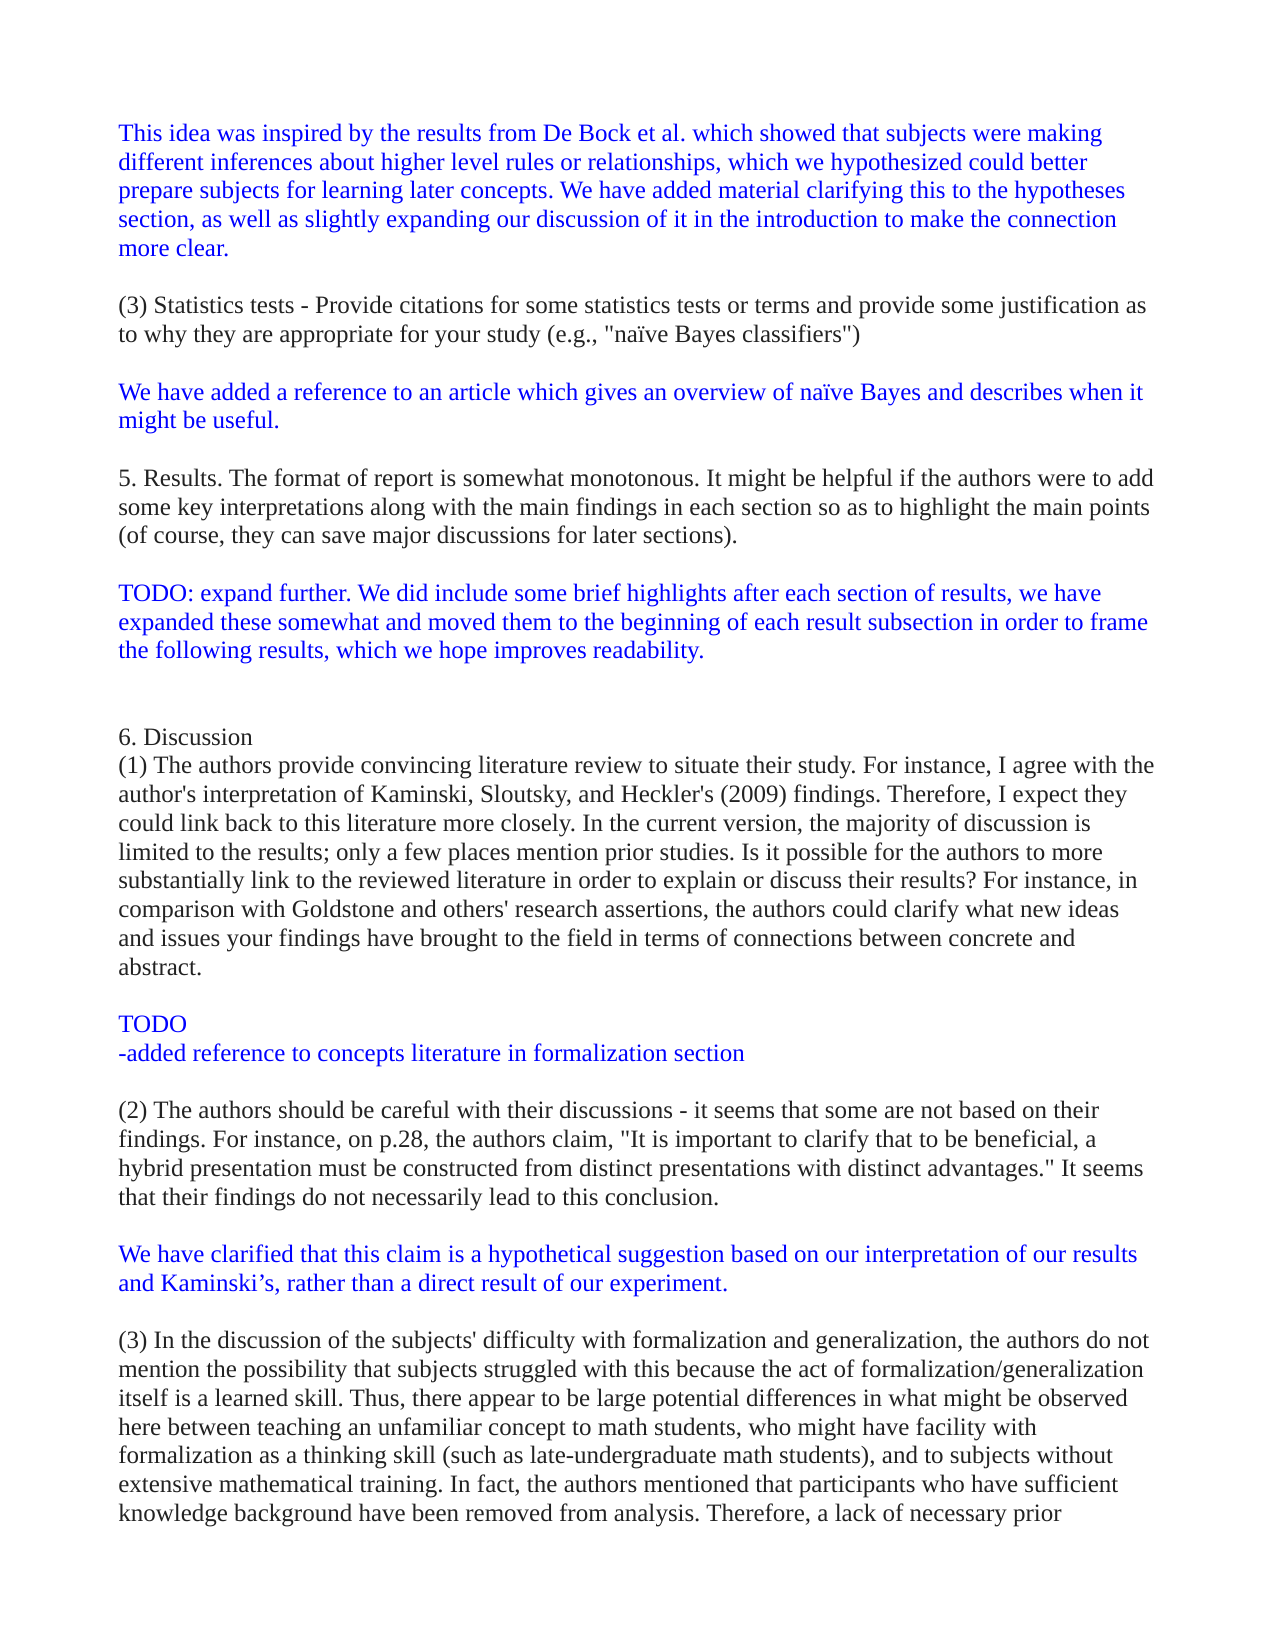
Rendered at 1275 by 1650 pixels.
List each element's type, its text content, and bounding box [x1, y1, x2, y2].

text We have added a reference to an article which gives an overview of naïve Bayes and describes when it might be useful. 5. Results. The format of report is somewhat monotonous. It might be helpful if the authors were to add some key interpretations along with the main findings in each section so as to highlight the main points (of course, they can save major discussions for later sections). [118, 377, 1157, 549]
text (3) In the discussion of the subjects' difficulty with formalization and generalization, the authors do not mention the possibility that subjects struggled with this because the act of formalization/generalization itself is a learned skill. Thus, there appear to be large potential differences in what might be observed here between teaching an unfamiliar concept to math students, who might have facility with formalization as a thinking skill (such as late-undergraduate math students), and to subjects without extensive mathematical training. In fact, the authors mentioned that participants who have sufficient knowledge background have been removed from analysis. Therefore, a lack of necessary prior [118, 1326, 1157, 1527]
text -added reference to concepts literature in formalization section [118, 1038, 1157, 1067]
text (3) Statistics tests - Provide citations for some statistics tests or terms and provide some justification as to why they are appropriate for your study (e.g., "naïve Bayes classifiers") [118, 291, 1157, 348]
text This idea was inspired by the results from De Bock et al. which showed that subjects were making different inferences about higher level rules or relationships, which we hypothesized could better prepare subjects for learning later concepts. We have added material clarifying this to the hypotheses section, as well as slightly expanding our discussion of it in the introduction to make the connection more clear. [118, 118, 1157, 262]
text TODO [118, 1009, 1157, 1038]
text We have clarified that this claim is a hypothetical suggestion based on our interpretation of our results and Kaminski’s, rather than a direct result of our experiment. [118, 1239, 1157, 1297]
text TODO: expand further. We did include some brief highlights after each section of results, we have expanded these somewhat and moved them to the beginning of each result subsection in order to frame the following results, which we hope improves readability. 6. Discussion (1) The authors provide convincing literature review to situate their study. For instance, I agree with the author's interpretation of Kaminski, Sloutsky, and Heckler's (2009) findings. Therefore, I expect they could link back to this literature more closely. In the current version, the majority of discussion is limited to the results; only a few places mention prior studies. Is it possible for the authors to more substantially link to the reviewed literature in order to explain or discuss their results? For instance, in comparison with Goldstone and others' research assertions, the authors could clarify what new ideas and issues your findings have brought to the field in terms of connections between concrete and abstract. [118, 578, 1157, 1009]
text (2) The authors should be careful with their discussions - it seems that some are not based on their findings. For instance, on p.28, the authors claim, "It is important to clarify that to be beneficial, a hybrid presentation must be constructed from distinct presentations with distinct advantages." It seems that their findings do not necessarily lead to this conclusion. [118, 1096, 1157, 1211]
